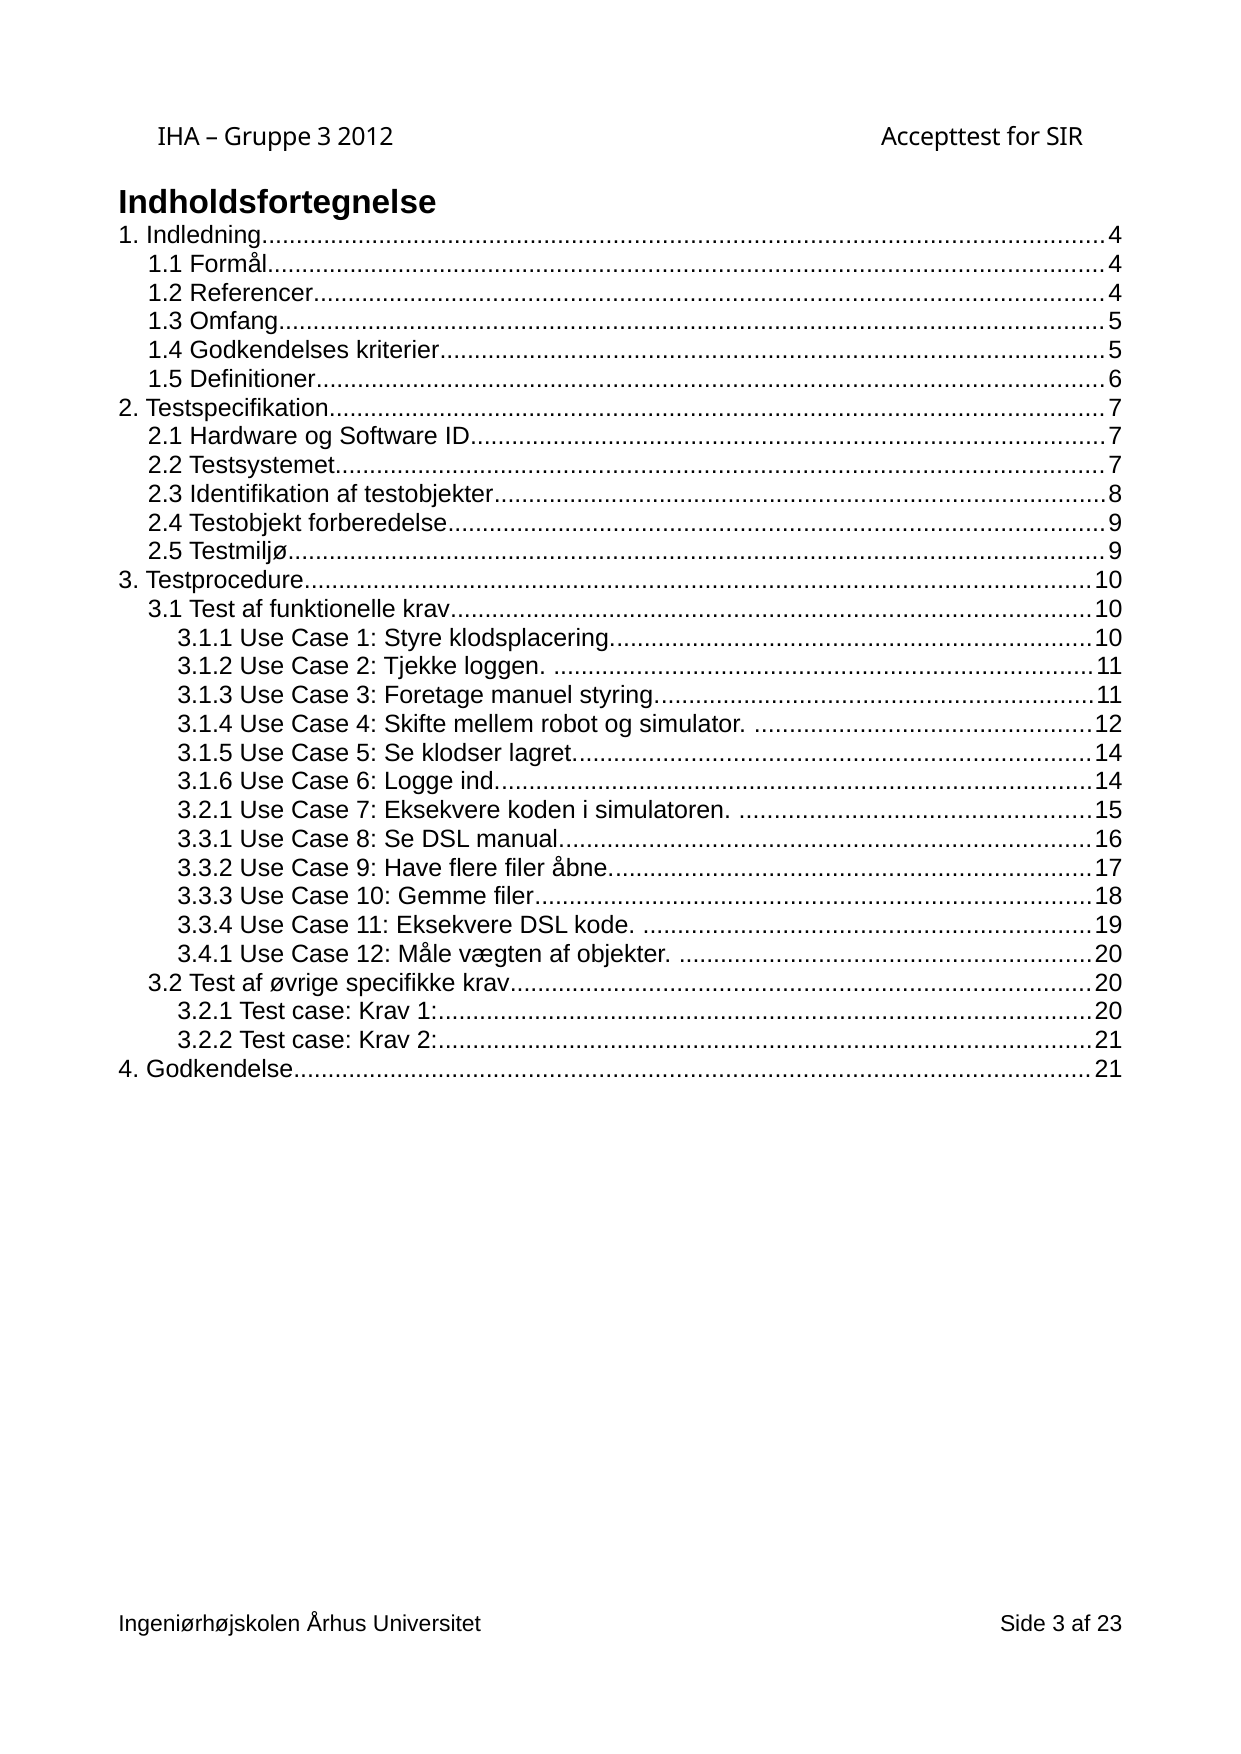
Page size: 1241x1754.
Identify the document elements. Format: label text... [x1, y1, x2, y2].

text 2.1 Hardware og Software ID 7 [148, 421, 1122, 450]
text 3.1.4 Use Case 4: Skifte mellem robot og simulator. 12 [177, 709, 1122, 738]
text 3.1 Test af funktionelle krav 10 [148, 594, 1122, 623]
text 3.2.1 Test case: Krav 1: 20 [177, 996, 1122, 1025]
subtitle Indholdsfortegnelse [118, 182, 1122, 220]
text 2.2 Testsystemet 7 [148, 450, 1122, 479]
text 1.4 Godkendelses kriterier 5 [148, 335, 1122, 364]
text 3.3.2 Use Case 9: Have flere filer åbne. 17 [177, 853, 1122, 881]
text 3.1.1 Use Case 1: Styre klodsplacering. 10 [177, 623, 1122, 651]
text 3.3.1 Use Case 8: Se DSL manual. 16 [177, 824, 1122, 853]
text 1.5 Definitioner 6 [148, 364, 1122, 393]
text 1.1 Formål 4 [148, 249, 1122, 278]
text 2. Testspecifikation 7 [118, 393, 1122, 421]
text 3.3.4 Use Case 11: Eksekvere DSL kode. 19 [177, 910, 1122, 939]
text 3.4.1 Use Case 12: Måle vægten af objekter. 20 [177, 939, 1122, 968]
text 3.1.5 Use Case 5: Se klodser lagret. 14 [177, 738, 1122, 766]
text 3.2.1 Use Case 7: Eksekvere koden i simulatoren. 15 [177, 795, 1122, 824]
text 4. Godkendelse 21 [118, 1054, 1122, 1083]
text 3.1.3 Use Case 3: Foretage manuel styring. 11 [177, 680, 1122, 709]
text 1. Indledning 4 [118, 220, 1122, 249]
text 3.2 Test af øvrige specifikke krav 20 [148, 968, 1122, 996]
text 2.4 Testobjekt forberedelse 9 [148, 508, 1122, 536]
text 3.3.3 Use Case 10: Gemme filer 18 [177, 881, 1122, 910]
text 3.2.2 Test case: Krav 2: 21 [177, 1025, 1122, 1054]
text 3.1.2 Use Case 2: Tjekke loggen. 11 [177, 651, 1122, 680]
text 3. Testprocedure 10 [118, 565, 1122, 594]
text 2.3 Identifikation af testobjekter 8 [148, 479, 1122, 508]
text 2.5 Testmiljø 9 [148, 536, 1122, 565]
text 1.3 Omfang 5 [148, 306, 1122, 335]
text 3.1.6 Use Case 6: Logge ind. 14 [177, 766, 1122, 795]
text 1.2 Referencer 4 [148, 278, 1122, 306]
